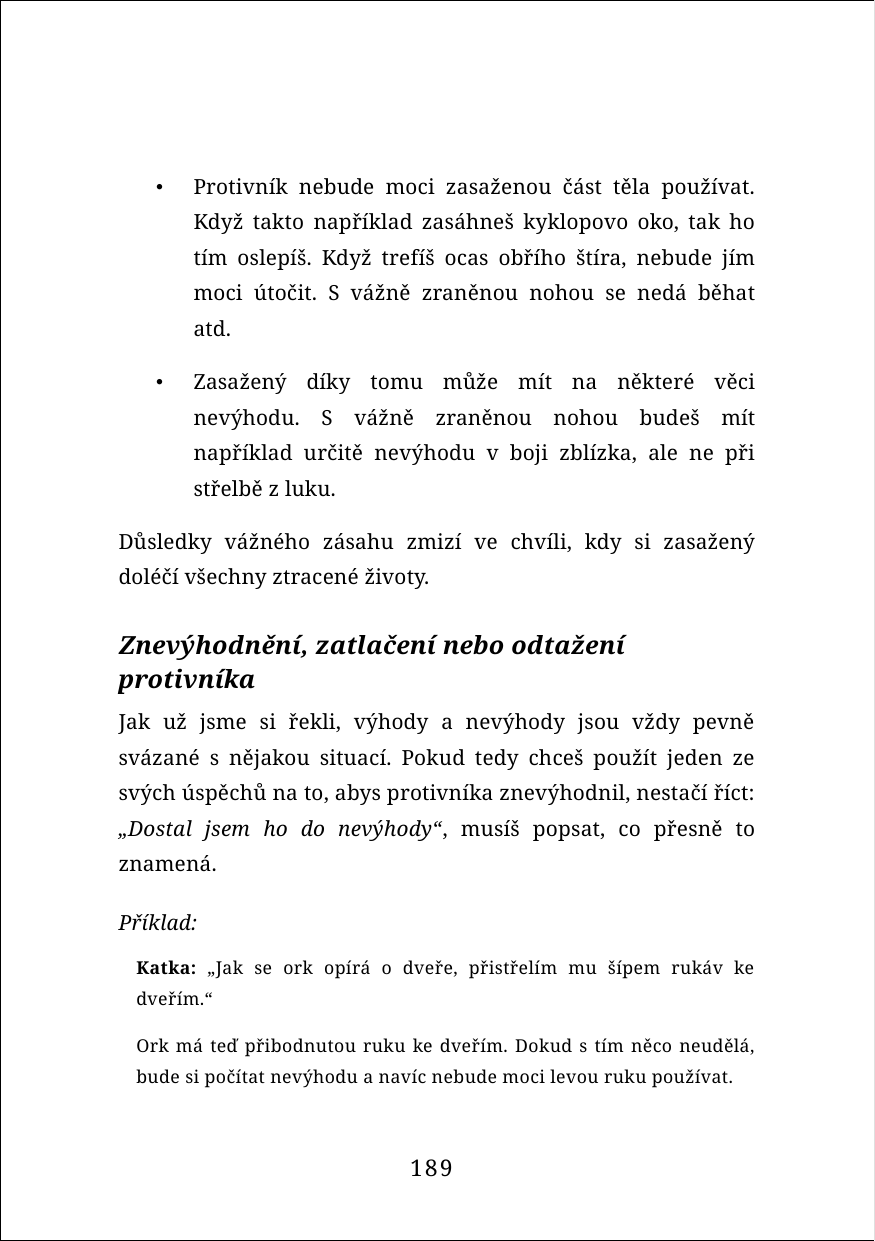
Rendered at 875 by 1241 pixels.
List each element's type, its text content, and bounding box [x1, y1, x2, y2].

list Protivník nebude moci zasaženou část těla používat. Když takto například zasáhneš kyklopovo oko, tak ho tím oslepíš. Když trefíš ocas obřího štíra, nebude jím moci útočit. S vážně zraněnou nohou se nedá běhat atd. [156, 172, 756, 342]
text Příklad: [118, 908, 756, 937]
subtitle Znevýhodnění, zatlačení nebo odtažení protivníka [118, 627, 756, 696]
text Jak už jsme si řekli, výhody a nevýhody jsou vždy pevně svázané s nějakou situací. Pokud tedy chceš použít jeden ze svých úspěchů na to, abys protivníka znevýhodnil, nestačí říct: „Dostal jsem ho do nevýhody“, musíš popsat, co přesně to znamená. [118, 707, 756, 878]
text Důsledky vážného zásahu zmizí ve chvíli, kdy si zasažený doléčí všechny ztracené životy. [118, 527, 756, 591]
text Katka: „Jak se ork opírá o dveře, přistřelím mu šípem rukáv ke dveřím.“ [136, 956, 756, 1010]
text Ork má teď přibodnutou ruku ke dveřím. Dokud s tím něco neudělá, bude si počítat nevýhodu a navíc nebude moci levou ruku používat. [136, 1034, 756, 1088]
list Zasažený díky tomu může mít na některé věci nevýhodu. S vážně zraněnou nohou budeš mít například určitě nevýhodu v boji zblízka, ale ne při střelbě z luku. [156, 367, 756, 502]
